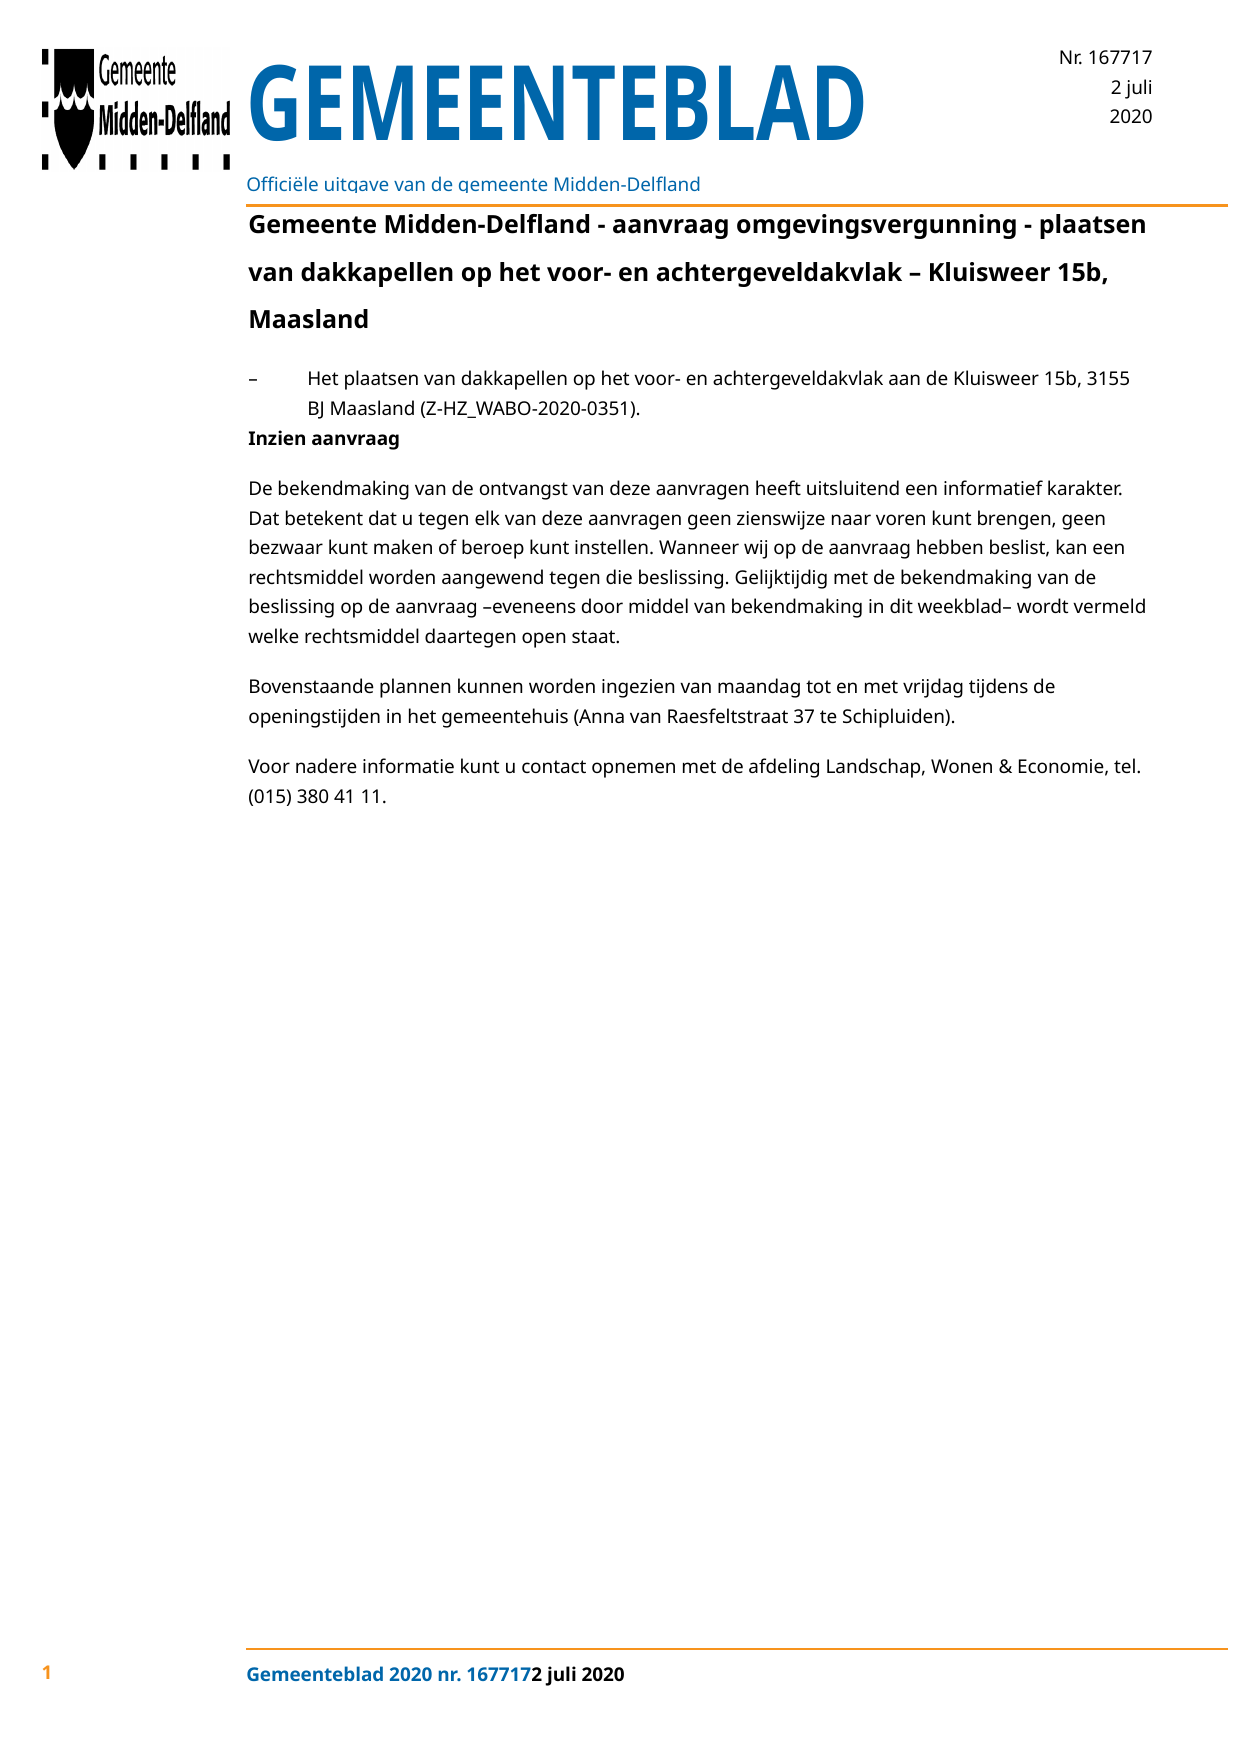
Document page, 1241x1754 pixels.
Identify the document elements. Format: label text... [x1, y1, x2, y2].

text Voor nadere informatie kunt u contact opnemen met de afdeling Landschap, Wonen & Economie, tel. (015) 380 41 11. [248, 753, 1152, 809]
text Inzien aanvraag [248, 425, 1152, 450]
text Bovenstaande plannen kunnen worden ingezien van maandag tot en met vrijdag tijdens de openingstijden in het gemeentehuis (Anna van Raesfeltstraat 37 te Schipluiden). [248, 673, 1152, 729]
picture [41, 47, 231, 172]
text De bekendmaking van de ontvangst van deze aanvragen heeft uitsluitend een informatief karakter. Dat betekent dat u tegen elk van deze aanvragen geen zienswijze naar voren kunt brengen, geen bezwaar kunt maken of beroep kunt instellen. Wanneer wij op de aanvraag hebben beslist, kan een rechtsmiddel worden aangewend tegen die beslissing. Gelijktijdig met de bekendmaking van de beslissing op de aanvraag –eveneens door middel van bekendmaking in dit weekblad– wordt vermeld welke rechtsmiddel daartegen open staat. [248, 475, 1152, 649]
text Gemeente Midden-Delfland - aanvraag omgevingsvergunning - plaatsen van dakkapellen op het voor- en achtergeveldakvlak – Kluisweer 15b, Maasland [248, 207, 1152, 336]
list Het plaatsen van dakkapellen op het voor- en achtergeveldakvlak aan de Kluisweer 15b, 3155 BJ Maasland (Z-HZ_WABO-2020-0351). [248, 366, 1152, 421]
